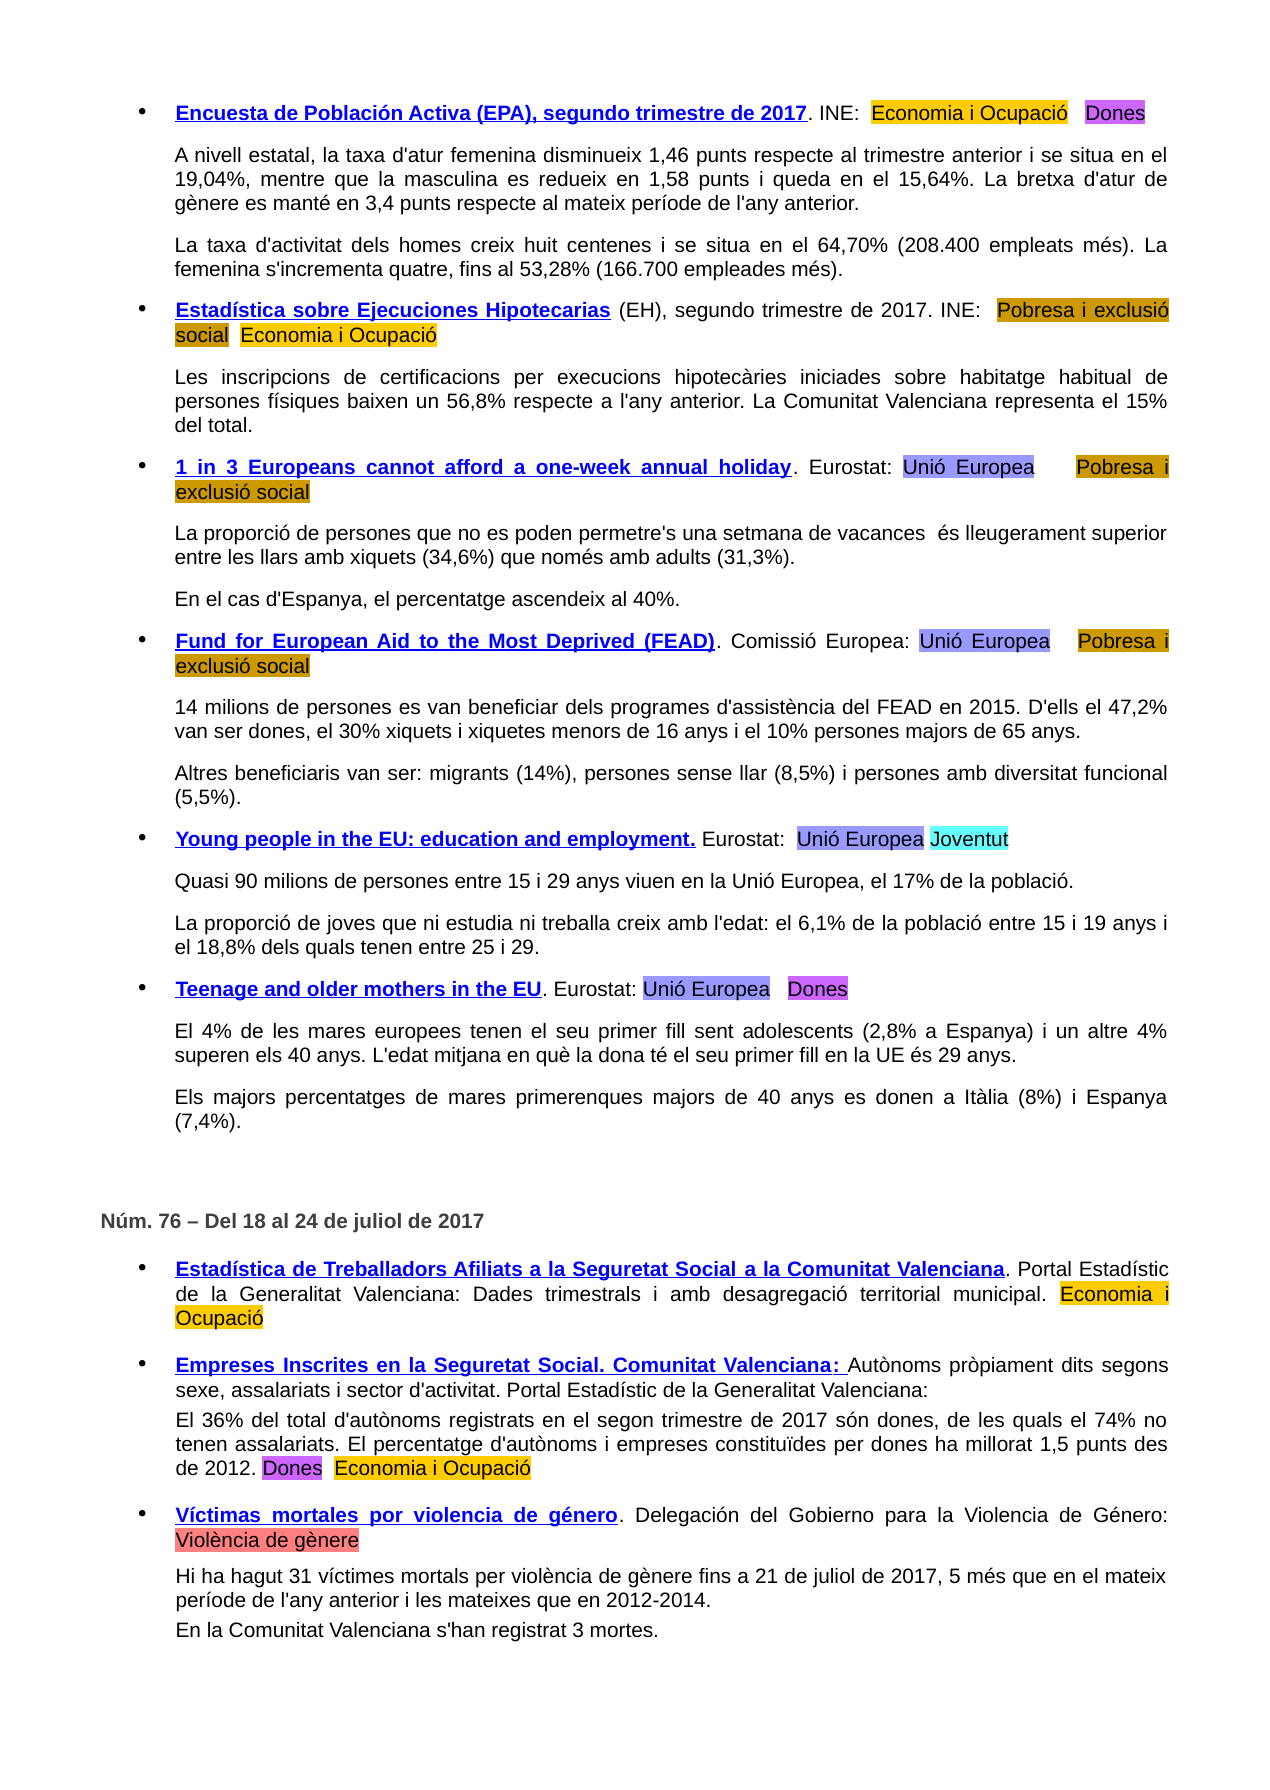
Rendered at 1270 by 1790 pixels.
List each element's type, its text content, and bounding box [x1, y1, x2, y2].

text A nivell estatal, la taxa d'atur femenina disminueix 1,46 punts respecte al trimestre anterior i se situa en el 19,04%, mentre que la masculina es redueix en 1,58 punts i queda en el 15,64%. La bretxa d'atur de gènere es manté en 3,4 punts respecte al mateix període de l'any anterior. [174, 143, 1169, 215]
text En el cas d'Espanya, el percentatge ascendeix al 40%. [174, 587, 1169, 611]
list Estadística sobre Ejecuciones Hipotecarias (EH), segundo trimestre de 2017. INE: Pobresa i exclusió social Economia i Ocupació [138, 298, 1169, 347]
text Quasi 90 milions de persones entre 15 i 29 anys viuen en la Unió Europea, el 17% de la població. [174, 869, 1169, 893]
list Encuesta de Población Activa (EPA), segundo trimestre de 2017. INE: Economia i Ocupació Dones [138, 100, 1169, 125]
text 14 milions de persones es van beneficiar dels programes d'assistència del FEAD en 2015. D'ells el 47,2% van ser dones, el 30% xiquets i xiquetes menors de 16 anys i el 10% persones majors de 65 anys. [174, 695, 1169, 743]
text Hi ha hagut 31 víctimes mortals per violència de gènere fins a 21 de juliol de 2017, 5 més que en el mateix període de l'any anterior i les mateixes que en 2012-2014. [175, 1564, 1169, 1612]
text Altres beneficiaris van ser: migrants (14%), persones sense llar (8,5%) i persones amb diversitat funcional (5,5%). [174, 761, 1169, 809]
text En la Comunitat Valenciana s'han registrat 3 mortes. [175, 1618, 1169, 1642]
text La proporció de joves que ni estudia ni treballa creix amb l'edat: el 6,1% de la població entre 15 i 19 anys i el 18,8% dels quals tenen entre 25 i 29. [174, 911, 1169, 959]
list 1 in 3 Europeans cannot afford a one-week annual holiday. Eurostat: Unió Europea Pobresa i exclusió social [138, 454, 1169, 503]
list Víctimas mortales por violencia de género. Delegación del Gobierno para la Violencia de Género: Violència de gènere [138, 1503, 1169, 1552]
list Estadística de Treballadors Afiliats a la Seguretat Social a la Comunitat Valenciana. Portal Estadístic de la Generalitat Valenciana: Dades trimestrals i amb desagregació territorial municipal. Economia i Ocupació [138, 1256, 1169, 1329]
text Núm. 76 – Del 18 al 24 de juliol de 2017 [100, 1209, 1169, 1233]
list Fund for European Aid to the Most Deprived (FEAD). Comissió Europea: Unió Europea Pobresa i exclusió social [138, 628, 1169, 677]
list Young people in the EU: education and employment. Eurostat: Unió Europea Joventut [138, 826, 1169, 851]
text El 4% de les mares europees tenen el seu primer fill sent adolescents (2,8% a Espanya) i un altre 4% superen els 40 anys. L'edat mitjana en què la dona té el seu primer fill en la UE és 29 anys. [174, 1019, 1169, 1067]
text El 36% del total d'autònoms registrats en el segon trimestre de 2017 són dones, de les quals el 74% no tenen assalariats. El percentatge d'autònoms i empreses constituïdes per dones ha millorat 1,5 punts des de 2012. Dones Economia i Ocupació [175, 1408, 1169, 1480]
text Les inscripcions de certificacions per execucions hipotecàries iniciades sobre habitatge habitual de persones físiques baixen un 56,8% respecte a l'any anterior. La Comunitat Valenciana representa el 15% del total. [174, 365, 1169, 437]
text Els majors percentatges de mares primerenques majors de 40 anys es donen a Itàlia (8%) i Espanya (7,4%). [174, 1085, 1169, 1133]
text La proporció de persones que no es poden permetre's una setmana de vacances és lleugerament superior entre les llars amb xiquets (34,6%) que només amb adults (31,3%). [174, 521, 1169, 569]
text La taxa d'activitat dels homes creix huit centenes i se situa en el 64,70% (208.400 empleats més). La femenina s'incrementa quatre, fins al 53,28% (166.700 empleades més). [174, 233, 1169, 281]
list Teenage and older mothers in the EU. Eurostat: Unió Europea Dones [138, 976, 1169, 1001]
list Empreses Inscrites en la Seguretat Social. Comunitat Valenciana: Autònoms pròpiament dits segons sexe, assalariats i sector d'activitat. Portal Estadístic de la Generalitat Valenciana: [138, 1353, 1169, 1402]
